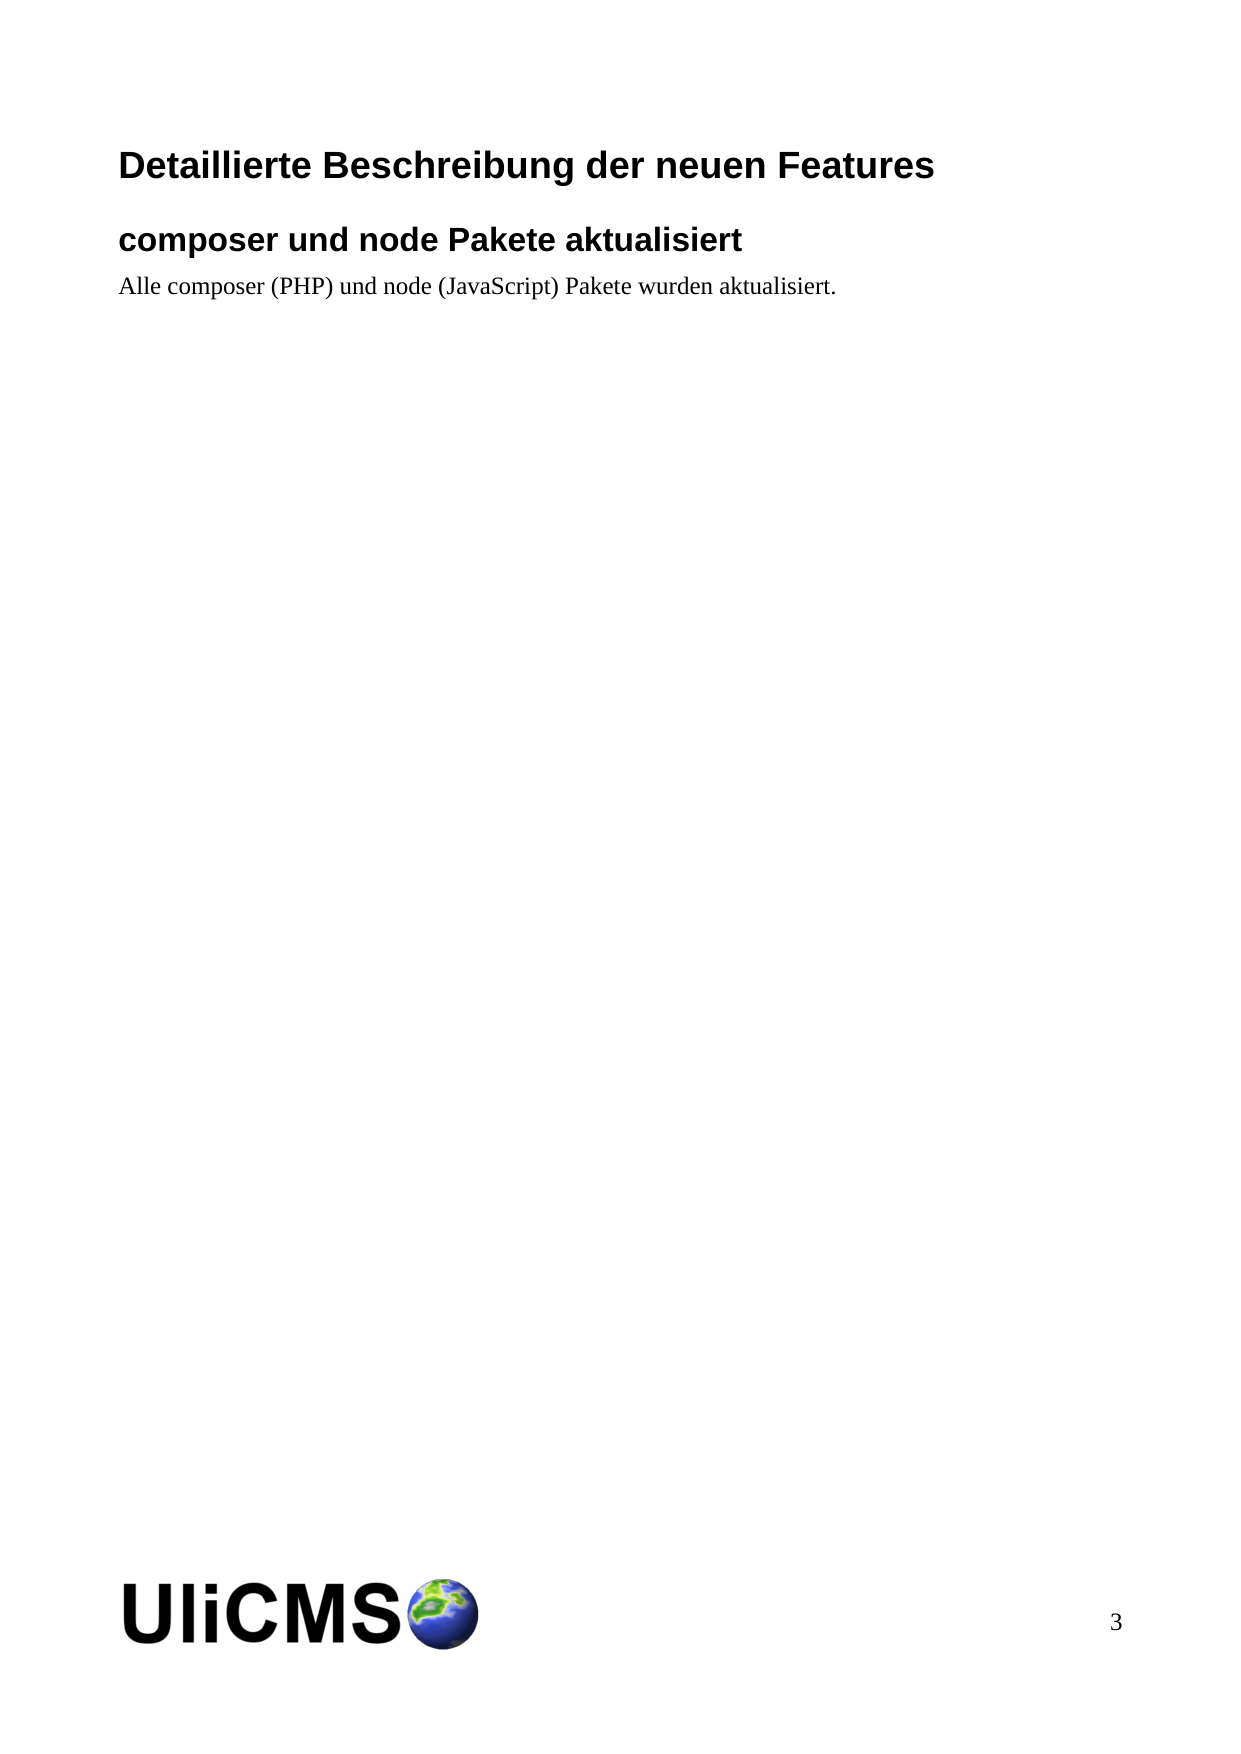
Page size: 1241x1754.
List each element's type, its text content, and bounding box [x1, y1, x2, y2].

subtitle Detaillierte Beschreibung der neuen Features [118, 143, 1122, 187]
picture [118, 1578, 479, 1652]
text Alle composer (PHP) und node (JavaScript) Pakete wurden aktualisiert. [118, 271, 1122, 300]
subtitle composer und node Pakete aktualisiert [118, 220, 1122, 259]
